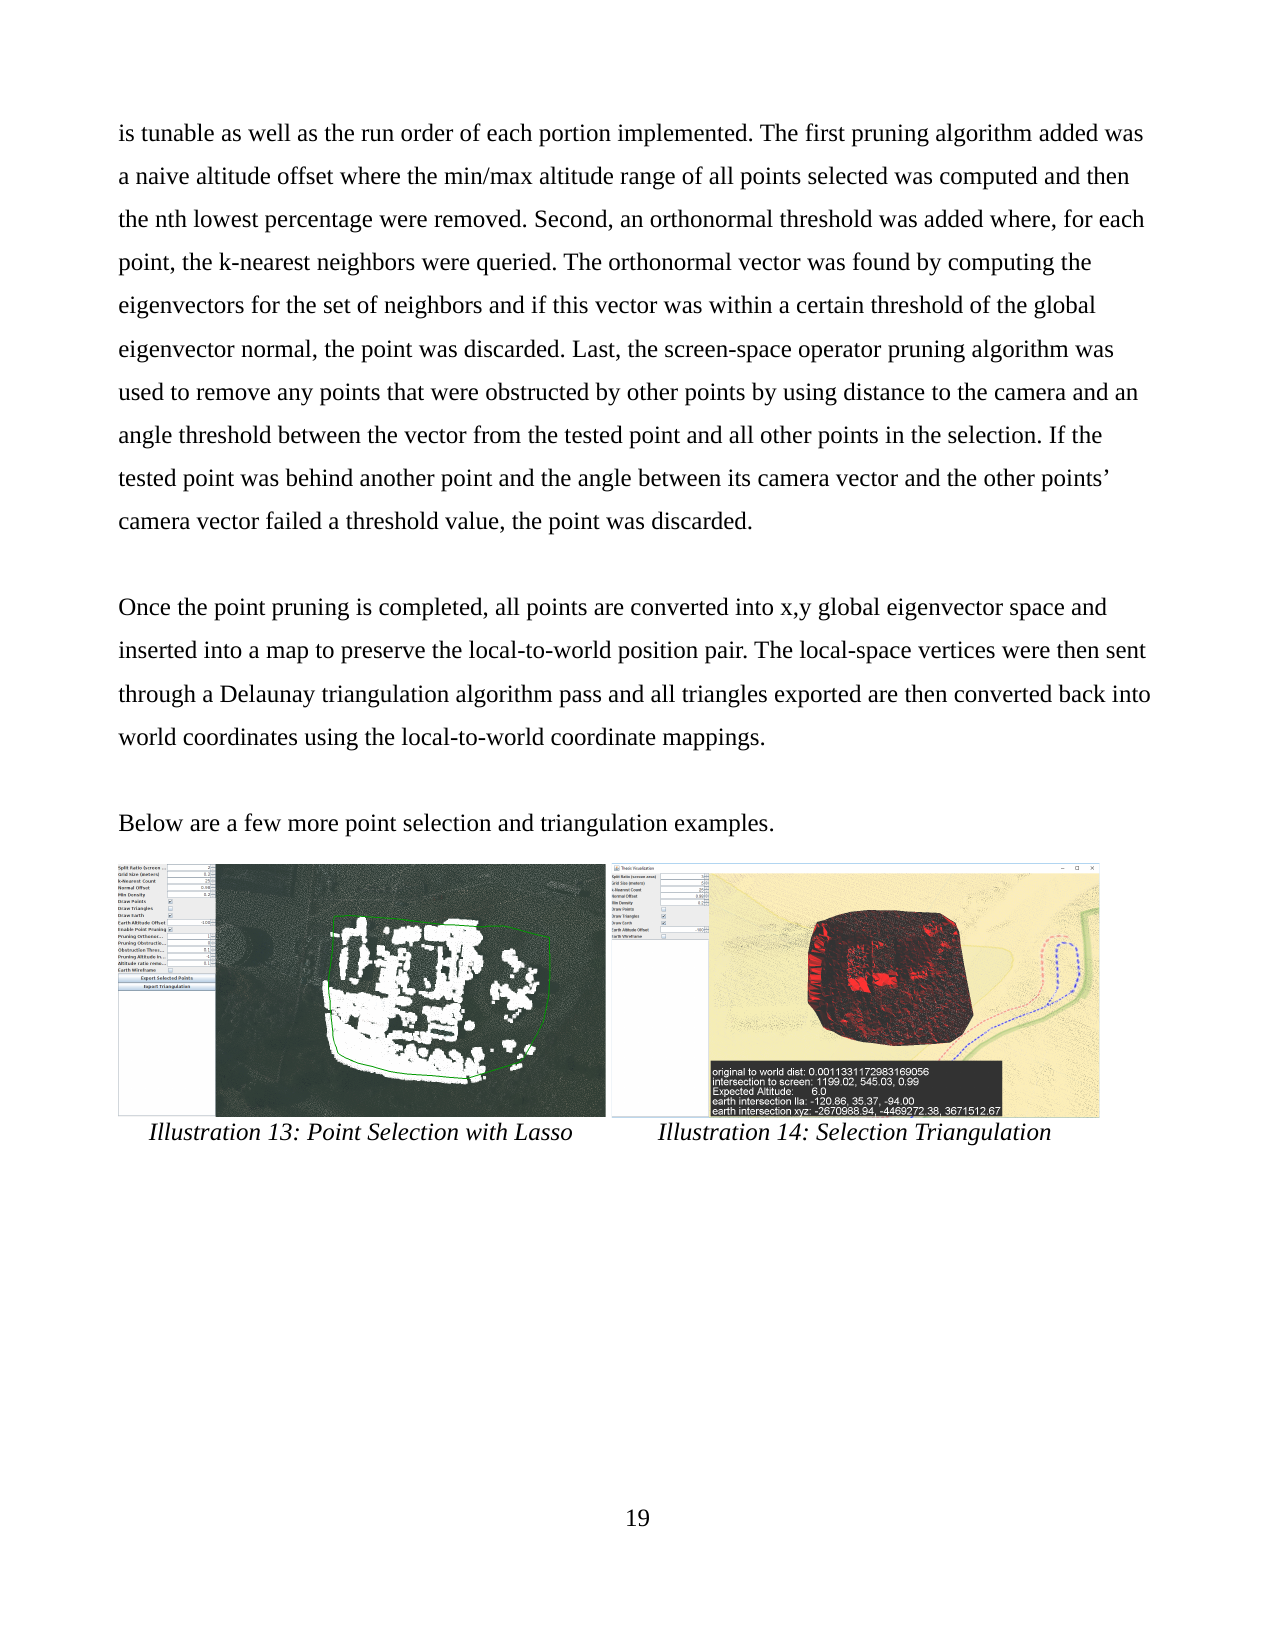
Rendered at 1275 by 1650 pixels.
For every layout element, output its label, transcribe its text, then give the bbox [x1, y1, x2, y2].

text Illustration 13: Point Selection with Lasso [118, 1117, 606, 1145]
text Below are a few more point selection and triangulation examples. [118, 808, 1157, 837]
picture [118, 864, 606, 1117]
text Once the point pruning is completed, all points are converted into x,y global eigenvector space and inserted into a map to preserve the local-to-world position pair. The local-space vertices were then sent through a Delaunay triangulation algorithm pass and all triangles exported are then converted back into world coordinates using the local-to-world coordinate mappings. [118, 592, 1157, 751]
text is tunable as well as the run order of each portion implemented. The first pruning algorithm added was a naive altitude offset where the min/max altitude range of all points selected was computed and then the nth lowest percentage were removed. Second, an orthonormal threshold was added where, for each point, the k-nearest neighbors were queried. The orthonormal vector was found by computing the eigenvectors for the set of neighbors and if this vector was within a certain threshold of the global eigenvector normal, the point was discarded. Last, the screen-space operator pruning algorithm was used to remove any points that were obstructed by other points by using distance to the camera and an angle threshold between the vector from the tested point and all other points in the selection. If the tested point was behind another point and the angle between its camera vector and the other points’ camera vector failed a threshold value, the point was discarded. [118, 118, 1157, 535]
picture [611, 863, 1100, 1118]
text Illustration 14: Selection Triangulation [612, 1118, 1099, 1146]
